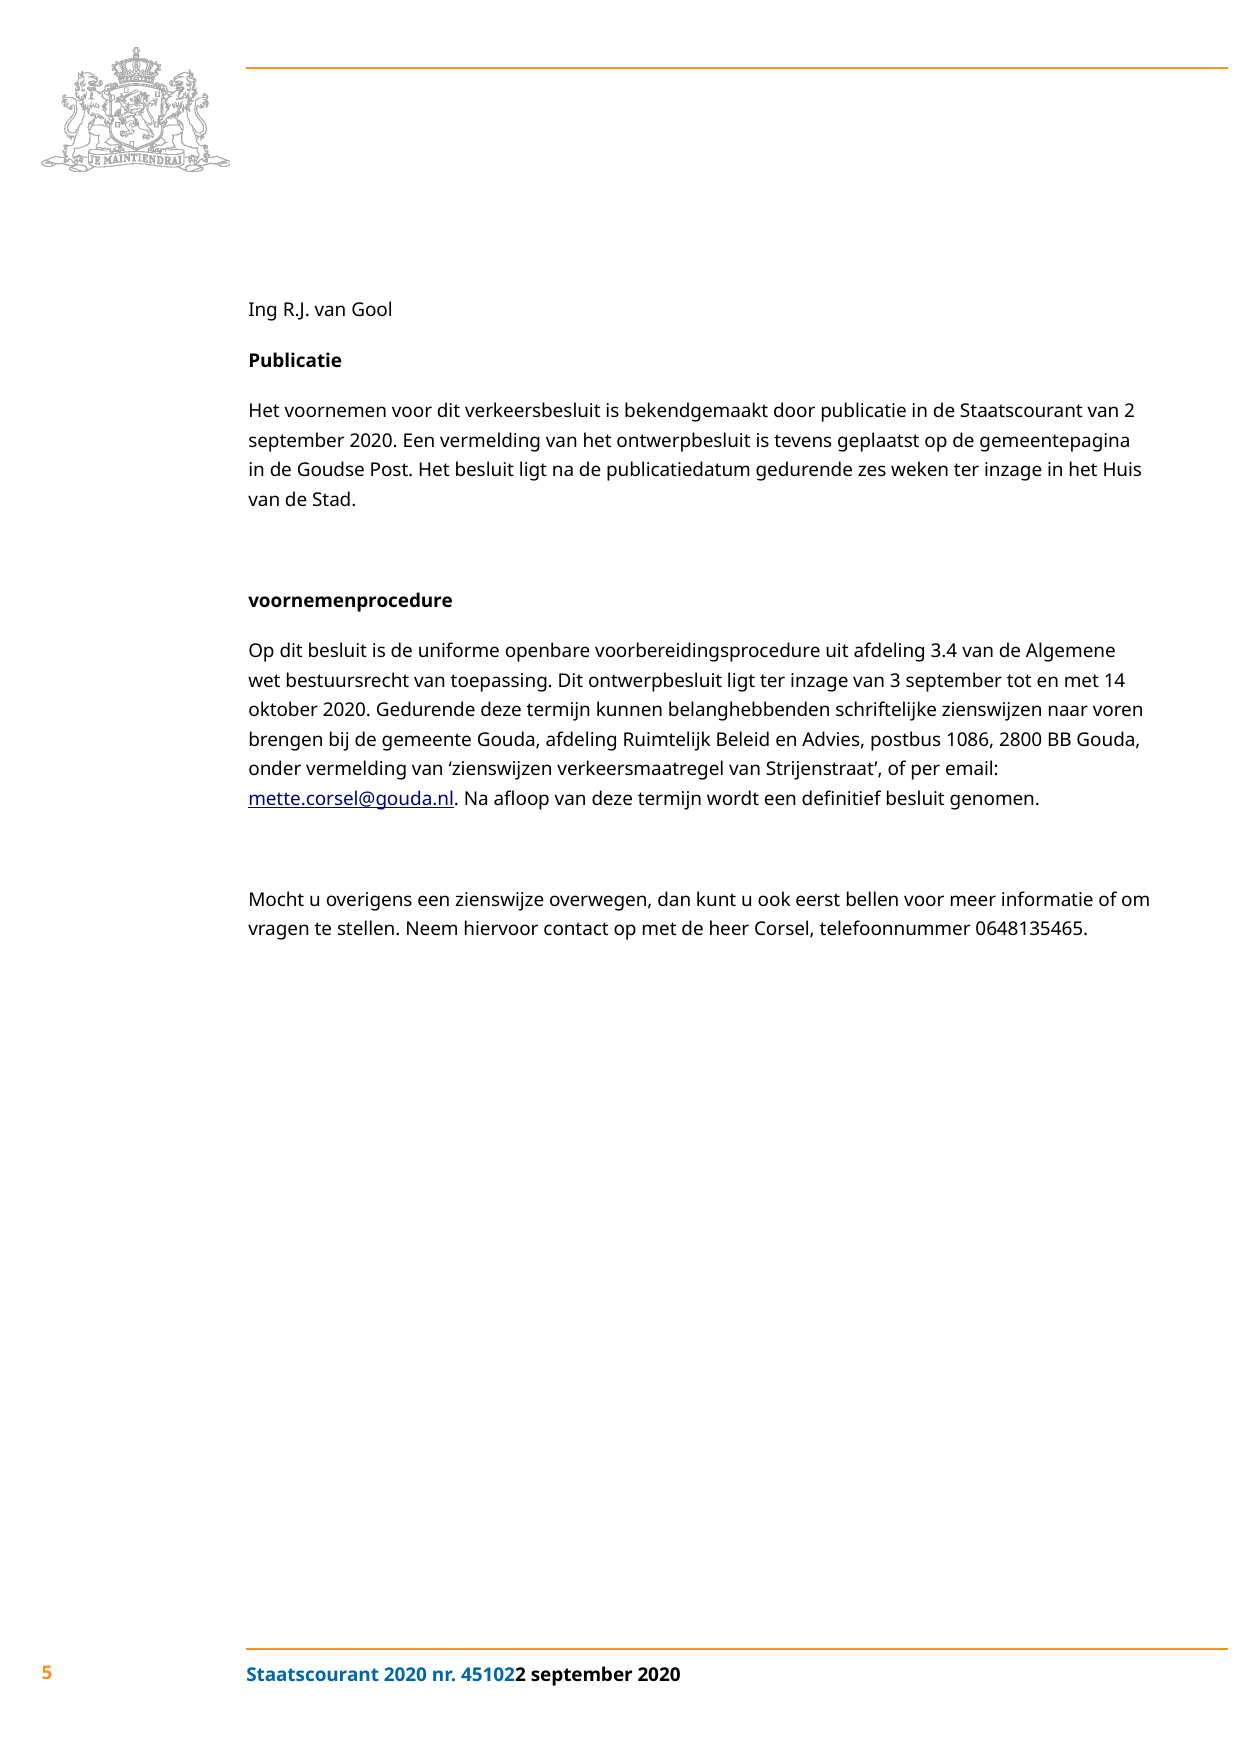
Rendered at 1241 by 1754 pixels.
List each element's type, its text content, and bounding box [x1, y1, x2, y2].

text Mocht u overigens een zienswijze overwegen, dan kunt u ook eerst bellen voor meer informatie of om vragen te stellen. Neem hiervoor contact op met de heer Corsel, telefoonnummer 0648135465. [248, 886, 1152, 941]
text Publicatie [248, 347, 1152, 373]
text Ing R.J. van Gool [248, 296, 1152, 322]
text Op dit besluit is de uniforme openbare voorbereidingsprocedure uit afdeling 3.4 van de Algemene wet bestuursrecht van toepassing. Dit ontwerpbesluit ligt ter inzage van 3 september tot en met 14 oktober 2020. Gedurende deze termijn kunnen belanghebbenden schriftelijke zienswijzen naar voren brengen bij de gemeente Gouda, afdeling Ruimtelijk Beleid en Advies, postbus 1086, 2800 BB Gouda, onder vermelding van ‘zienswijzen verkeersmaatregel van Strijenstraat’, of per email: mette.corsel@gouda.nl. Na afloop van deze termijn wordt een definitief besluit genomen. [248, 637, 1152, 811]
text voornemenprocedure [248, 587, 1152, 613]
picture [41, 47, 231, 172]
text Het voornemen voor dit verkeersbesluit is bekendgemaakt door publicatie in de Staatscourant van 2 september 2020. Een vermelding van het ontwerpbesluit is tevens geplaatst op de gemeentepagina in de Goudse Post. Het besluit ligt na de publicatiedatum gedurende zes weken ter inzage in het Huis van de Stad. [248, 397, 1152, 512]
